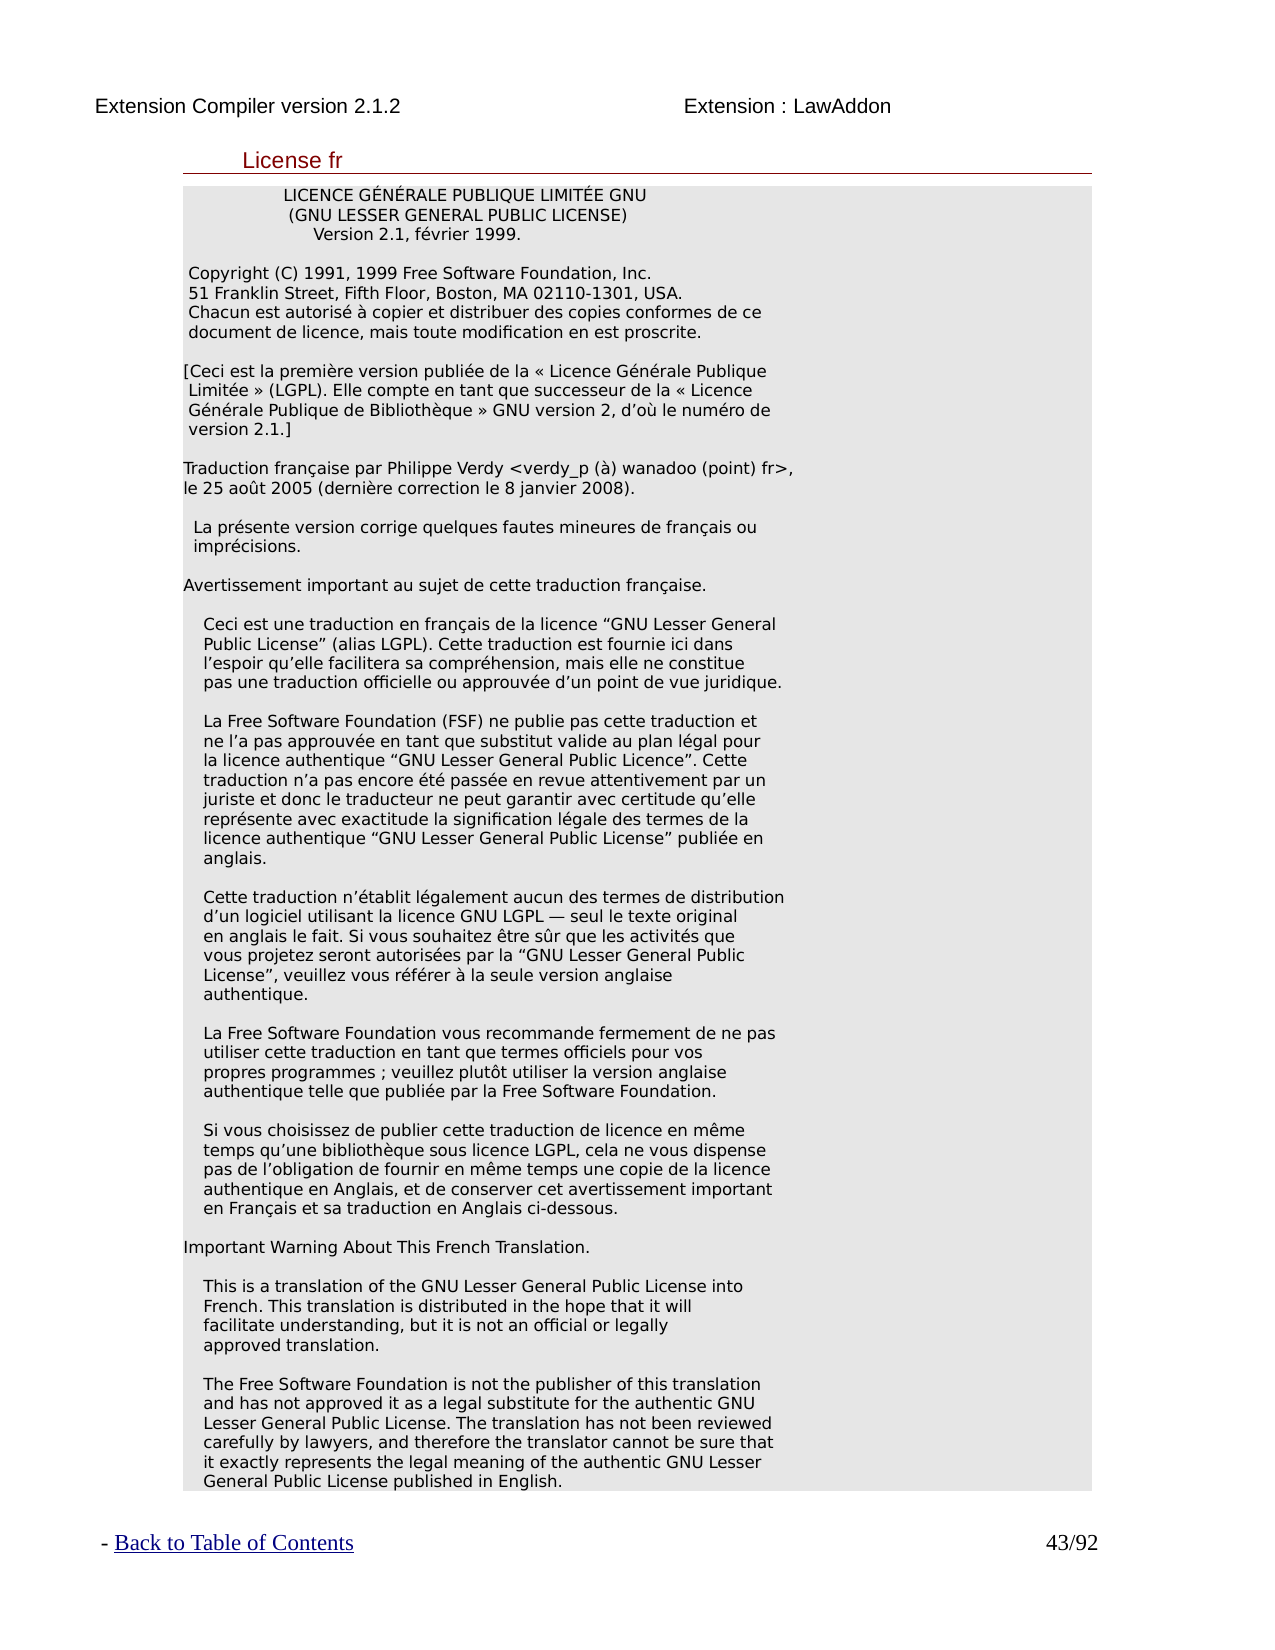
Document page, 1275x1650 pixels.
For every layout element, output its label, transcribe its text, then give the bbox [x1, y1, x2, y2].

text Générale Publique de Bibliothèque » GNU version 2, d’où le numéro de [183, 401, 1092, 420]
text en Français et sa traduction en Anglais ci-dessous. [183, 1199, 1092, 1219]
text License fr [183, 147, 1092, 173]
text le 25 août 2005 (dernière correction le 8 janvier 2008). [183, 478, 1092, 498]
text pas une traduction officielle ou approuvée d’un point de vue juridique. [183, 673, 1092, 693]
text License”, veuillez vous référer à la seule version anglaise [183, 966, 1092, 985]
text vous projetez seront autorisées par la “GNU Lesser General Public [183, 946, 1092, 966]
text d’un logiciel utilisant la licence GNU LGPL — seul le texte original [183, 907, 1092, 927]
text La présente version corrige quelques fautes mineures de français ou [183, 517, 1092, 537]
text 51 Franklin Street, Fifth Floor, Boston, MA 02110-1301, USA. [183, 284, 1092, 303]
text en anglais le fait. Si vous souhaitez être sûr que les activités que [183, 927, 1092, 946]
text authentique telle que publiée par la Free Software Foundation. [183, 1082, 1092, 1102]
text (GNU LESSER GENERAL PUBLIC LICENSE) [183, 206, 1092, 225]
text facilitate understanding, but it is not an official or legally [183, 1316, 1092, 1336]
text This is a translation of the GNU Lesser General Public License into [183, 1277, 1092, 1297]
text La Free Software Foundation (FSF) ne publie pas cette traduction et [183, 712, 1092, 732]
text Avertissement important au sujet de cette traduction française. [183, 576, 1092, 595]
text LICENCE GÉNÉRALE PUBLIQUE LIMITÉE GNU [183, 186, 1092, 206]
text Limitée » (LGPL). Elle compte en tant que successeur de la « Licence [183, 381, 1092, 401]
text carefully by lawyers, and therefore the translator cannot be sure that [183, 1433, 1092, 1452]
text temps qu’une bibliothèque sous licence LGPL, cela ne vous dispense [183, 1141, 1092, 1160]
text l’espoir qu’elle facilitera sa compréhension, mais elle ne constitue [183, 654, 1092, 673]
text Public License” (alias LGPL). Cette traduction est fournie ici dans [183, 634, 1092, 654]
text Copyright (C) 1991, 1999 Free Software Foundation, Inc. [183, 264, 1092, 284]
text it exactly represents the legal meaning of the authentic GNU Lesser [183, 1452, 1092, 1472]
text General Public License published in English. [183, 1472, 1092, 1491]
text Version 2.1, février 1999. [183, 225, 1092, 245]
text la licence authentique “GNU Lesser General Public Licence”. Cette [183, 751, 1092, 771]
text version 2.1.] [183, 420, 1092, 439]
text utiliser cette traduction en tant que termes officiels pour vos [183, 1043, 1092, 1063]
text représente avec exactitude la signification légale des termes de la [183, 810, 1092, 829]
text licence authentique “GNU Lesser General Public License” publiée en [183, 829, 1092, 849]
text propres programmes ; veuillez plutôt utiliser la version anglaise [183, 1063, 1092, 1082]
text Si vous choisissez de publier cette traduction de licence en même [183, 1121, 1092, 1141]
text The Free Software Foundation is not the publisher of this translation [183, 1374, 1092, 1394]
text [Ceci est la première version publiée de la « Licence Générale Publique [183, 362, 1092, 381]
text Traduction française par Philippe Verdy <verdy_p (à) wanadoo (point) fr>, [183, 459, 1092, 478]
text Important Warning About This French Translation. [183, 1238, 1092, 1258]
text French. This translation is distributed in the hope that it will [183, 1297, 1092, 1316]
text document de licence, mais toute modification en est proscrite. [183, 323, 1092, 342]
text juriste et donc le traducteur ne peut garantir avec certitude qu’elle [183, 790, 1092, 810]
text Lesser General Public License. The translation has not been reviewed [183, 1413, 1092, 1433]
text pas de l’obligation de fournir en même temps une copie de la licence [183, 1160, 1092, 1180]
text and has not approved it as a legal substitute for the authentic GNU [183, 1394, 1092, 1413]
text Ceci est une traduction en français de la licence “GNU Lesser General [183, 615, 1092, 634]
text anglais. [183, 849, 1092, 868]
text authentique en Anglais, et de conserver cet avertissement important [183, 1180, 1092, 1199]
text La Free Software Foundation vous recommande fermement de ne pas [183, 1024, 1092, 1043]
text approved translation. [183, 1336, 1092, 1355]
text authentique. [183, 985, 1092, 1004]
text traduction n’a pas encore été passée en revue attentivement par un [183, 771, 1092, 790]
text Cette traduction n’établit légalement aucun des termes de distribution [183, 888, 1092, 907]
text Chacun est autorisé à copier et distribuer des copies conformes de ce [183, 303, 1092, 323]
text imprécisions. [183, 537, 1092, 556]
text ne l’a pas approuvée en tant que substitut valide au plan légal pour [183, 732, 1092, 751]
